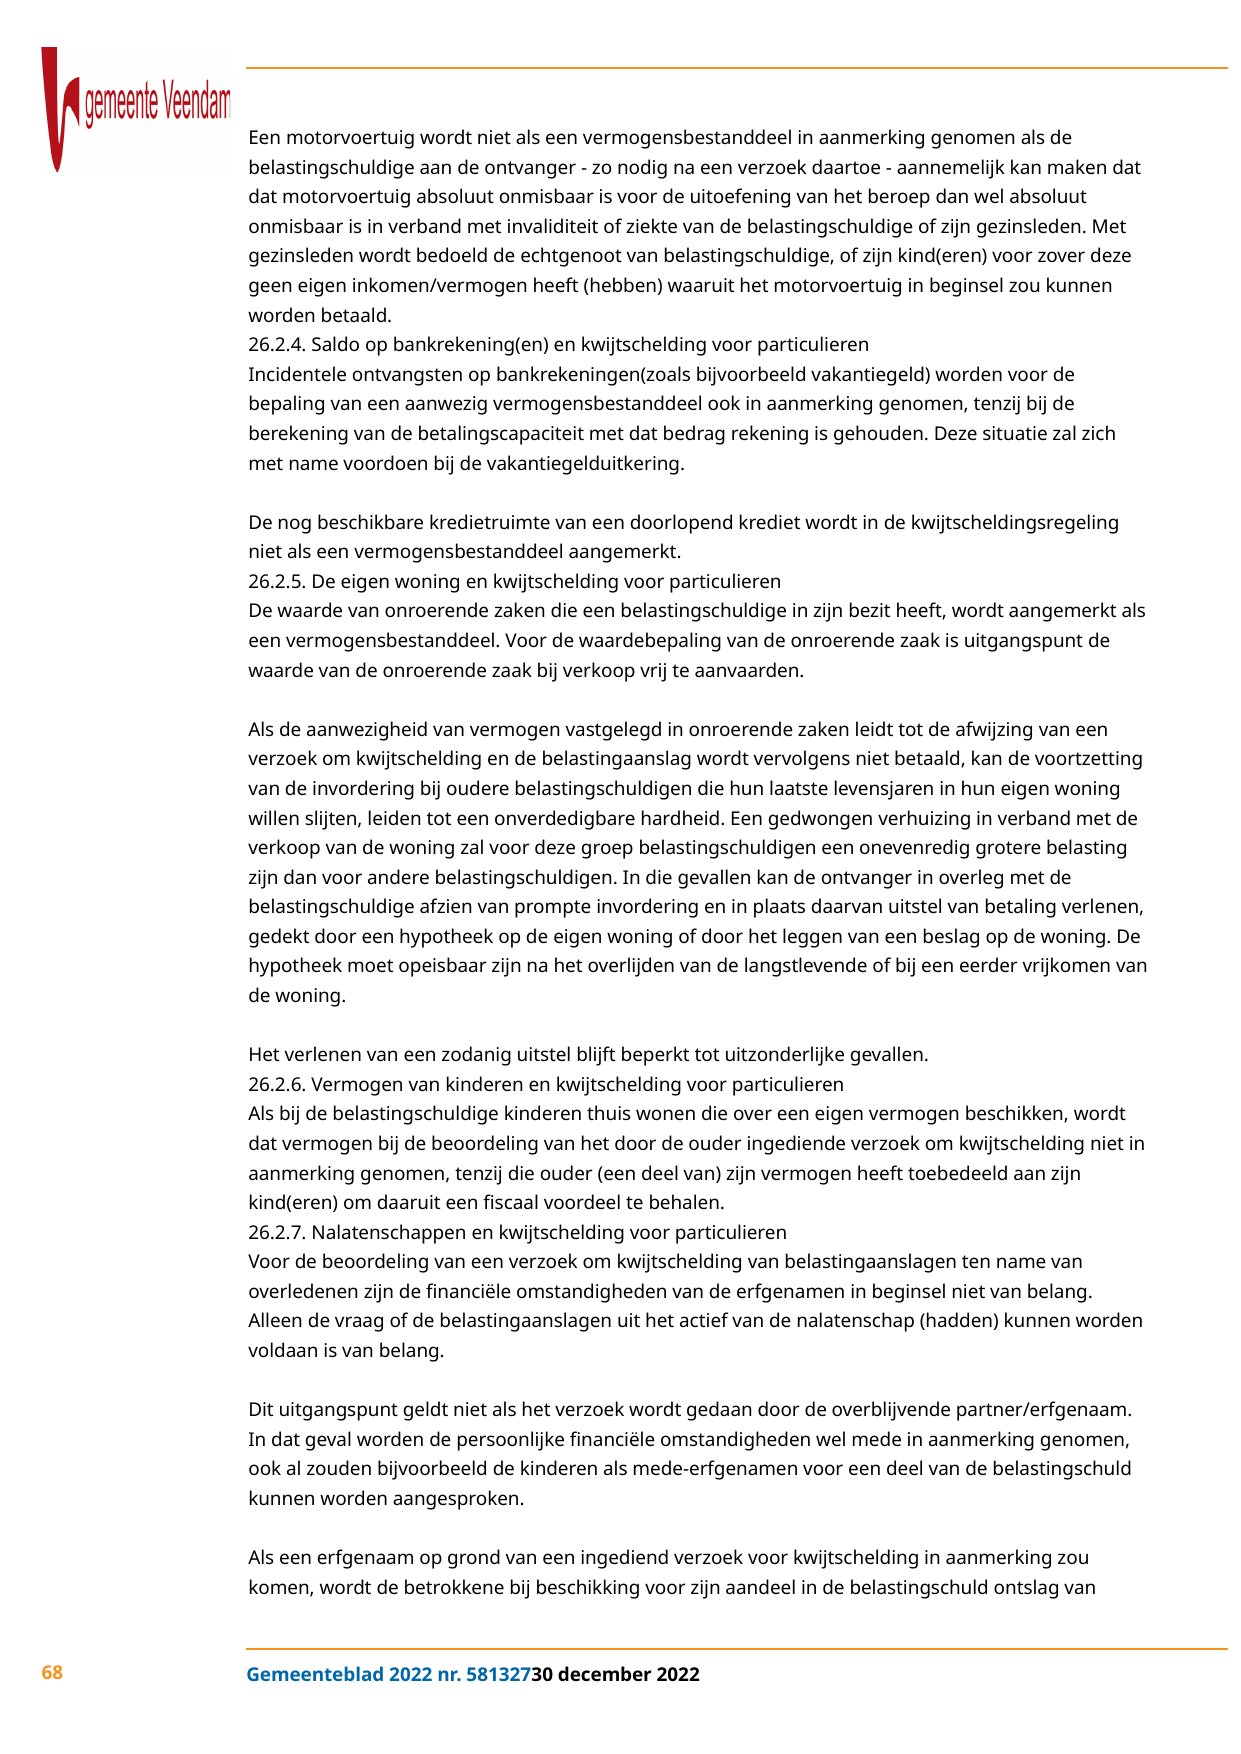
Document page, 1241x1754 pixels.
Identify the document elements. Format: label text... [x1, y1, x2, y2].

text 26.2.7. Nalatenschappen en kwijtschelding voor particulieren [248, 1219, 1152, 1245]
text Voor de beoordeling van een verzoek om kwijtschelding van belastingaanslagen ten name van overledenen zijn de financiële omstandigheden van de erfgenamen in beginsel niet van belang. Alleen de vraag of de belastingaanslagen uit het actief van de nalatenschap (hadden) kunnen worden voldaan is van belang. [248, 1248, 1152, 1363]
text Als bij de belastingschuldige kinderen thuis wonen die over een eigen vermogen beschikken, wordt dat vermogen bij de beoordeling van het door de ouder ingediende verzoek om kwijtschelding niet in aanmerking genomen, tenzij die ouder (een deel van) zijn vermogen heeft toebedeeld aan zijn kind(eren) om daaruit een fiscaal voordeel te behalen. [248, 1101, 1152, 1215]
text Als de aanwezigheid van vermogen vastgelegd in onroerende zaken leidt tot de afwijzing van een verzoek om kwijtschelding en de belastingaanslag wordt vervolgens niet betaald, kan de voortzetting van de invordering bij oudere belastingschuldigen die hun laatste levensjaren in hun eigen woning willen slijten, leiden tot een onverdedigbare hardheid. Een gedwongen verhuizing in verband met de verkoop van de woning zal voor deze groep belastingschuldigen een onevenredig grotere belasting zijn dan voor andere belastingschuldigen. In die gevallen kan de ontvanger in overleg met de belastingschuldige afzien van prompte invordering en in plaats daarvan uitstel van betaling verlenen, gedekt door een hypotheek op de eigen woning of door het leggen van een beslag op de woning. De hypotheek moet opeisbaar zijn na het overlijden van de langstlevende of bij een eerder vrijkomen van de woning. [248, 716, 1152, 1008]
text Dit uitgangspunt geldt niet als het verzoek wordt gedaan door de overblijvende partner/erfgenaam. In dat geval worden de persoonlijke financiële omstandigheden wel mede in aanmerking genomen, ook al zouden bijvoorbeeld de kinderen als mede-erfgenamen voor een deel van de belastingschuld kunnen worden aangesproken. [248, 1396, 1152, 1511]
text Als een erfgenaam op grond van een ingediend verzoek voor kwijtschelding in aanmerking zou komen, wordt de betrokkene bij beschikking voor zijn aandeel in de belastingschuld ontslag van [248, 1544, 1152, 1600]
text 26.2.5. De eigen woning en kwijtschelding voor particulieren [248, 568, 1152, 594]
text Een motorvoertuig wordt niet als een vermogensbestanddeel in aanmerking genomen als de belastingschuldige aan de ontvanger - zo nodig na een verzoek daartoe - aannemelijk kan maken dat dat motorvoertuig absoluut onmisbaar is voor de uitoefening van het beroep dan wel absoluut onmisbaar is in verband met invaliditeit of ziekte van de belastingschuldige of zijn gezinsleden. Met gezinsleden wordt bedoeld de echtgenoot van belastingschuldige, of zijn kind(eren) voor zover deze geen eigen inkomen/vermogen heeft (hebben) waaruit het motorvoertuig in beginsel zou kunnen worden betaald. [248, 124, 1152, 328]
text 26.2.4. Saldo op bankrekening(en) en kwijtschelding voor particulieren [248, 331, 1152, 357]
text Het verlenen van een zodanig uitstel blijft beperkt tot uitzonderlijke gevallen. [248, 1041, 1152, 1067]
text De waarde van onroerende zaken die een belastingschuldige in zijn bezit heeft, wordt aangemerkt als een vermogensbestanddeel. Voor de waardebepaling van de onroerende zaak is uitgangspunt de waarde van de onroerende zaak bij verkoop vrij te aanvaarden. [248, 598, 1152, 683]
text Incidentele ontvangsten op bankrekeningen(zoals bijvoorbeeld vakantiegeld) worden voor de bepaling van een aanwezig vermogensbestanddeel ook in aanmerking genomen, tenzij bij de berekening van de betalingscapaciteit met dat bedrag rekening is gehouden. Deze situatie zal zich met name voordoen bij de vakantiegelduitkering. [248, 361, 1152, 476]
text De nog beschikbare kredietruimte van een doorlopend krediet wordt in de kwijtscheldingsregeling niet als een vermogensbestanddeel aangemerkt. [248, 509, 1152, 564]
picture [41, 47, 231, 172]
text 26.2.6. Vermogen van kinderen en kwijtschelding voor particulieren [248, 1071, 1152, 1097]
